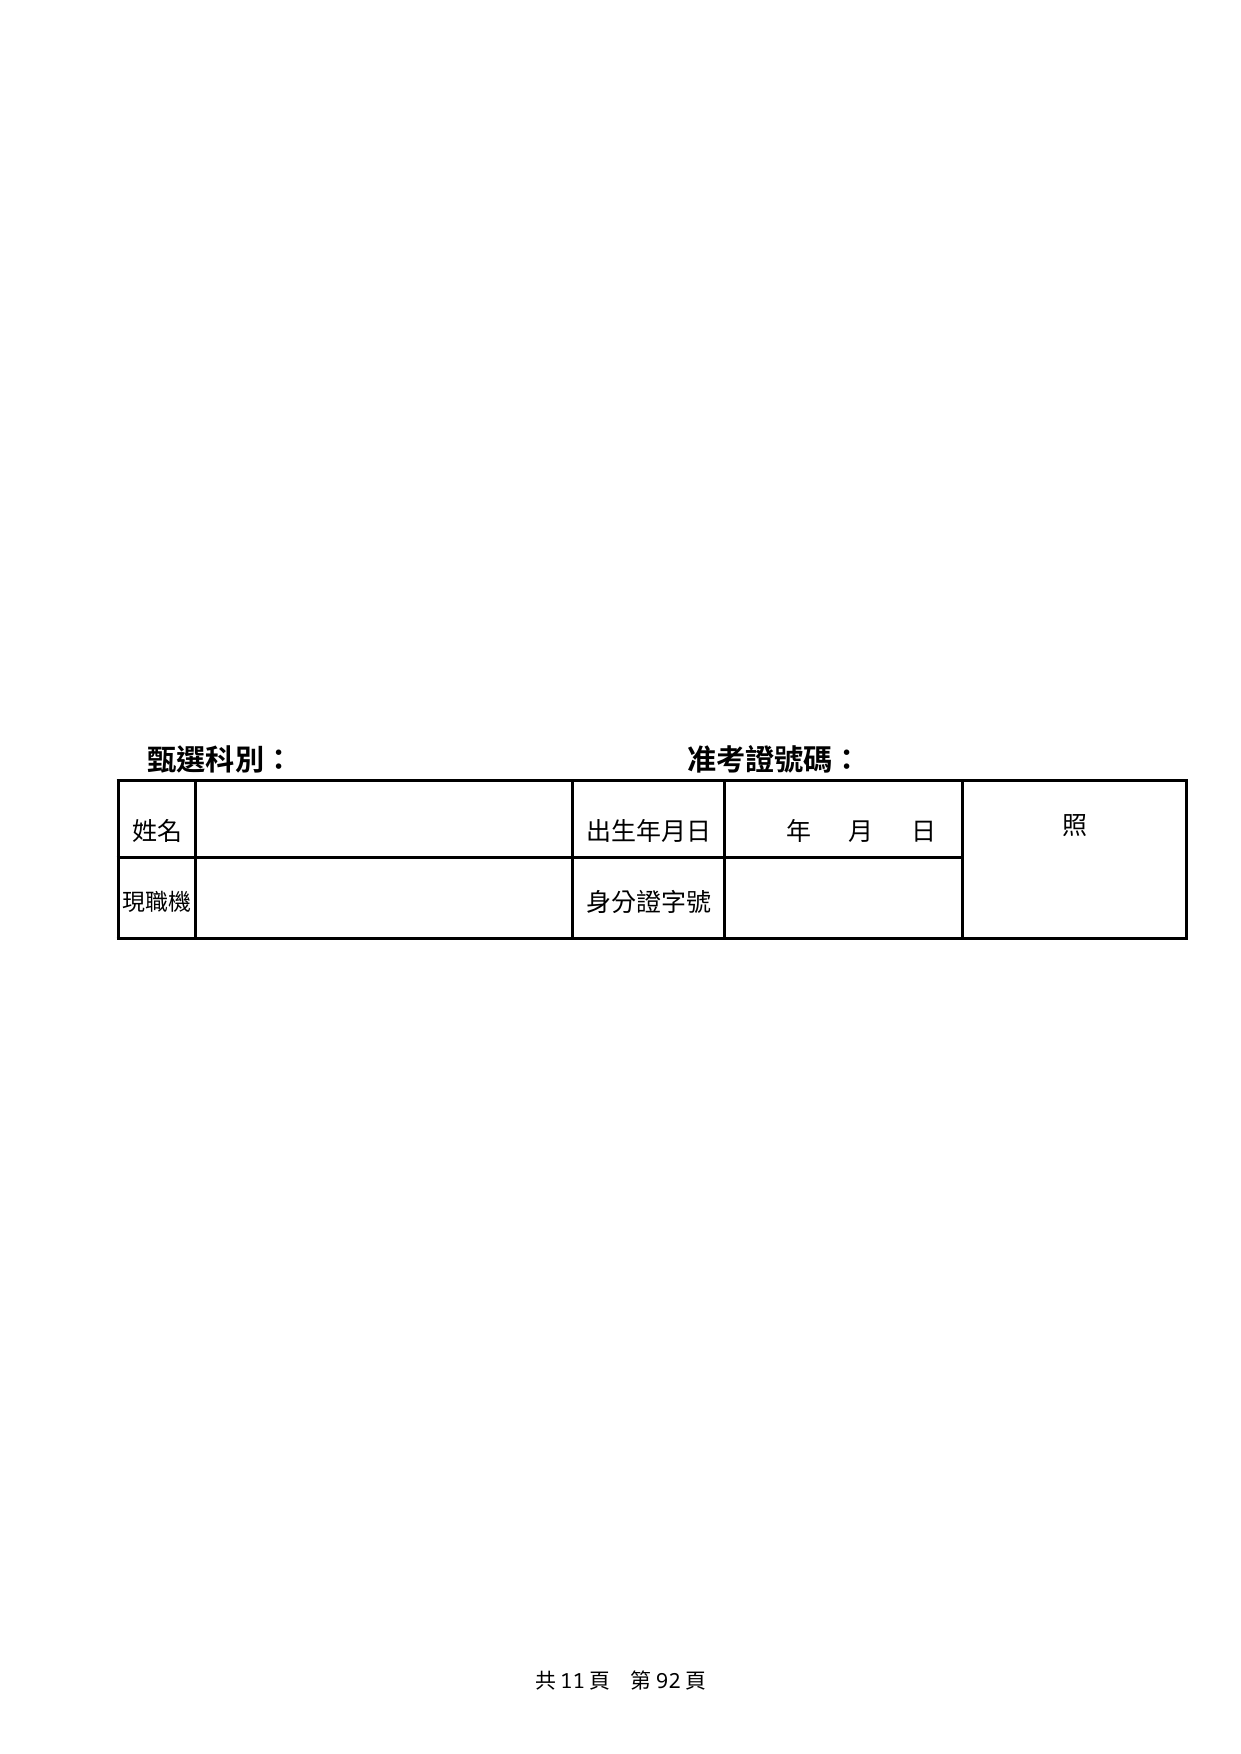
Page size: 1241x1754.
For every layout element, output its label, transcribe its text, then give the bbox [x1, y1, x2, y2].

table_cell [726, 859, 961, 937]
table_header 出生年月日 [574, 782, 723, 856]
table_header [197, 782, 571, 856]
table_cell [197, 859, 571, 937]
text 甄選科別： 准考證號碼： [118, 737, 1122, 779]
table_header 姓名 [120, 782, 194, 856]
table_cell 身分證字號 [574, 859, 723, 937]
table_header 照 [964, 782, 1185, 937]
table_header 年 月 日 [726, 782, 961, 856]
table_cell 現職機關學校 [120, 859, 194, 937]
